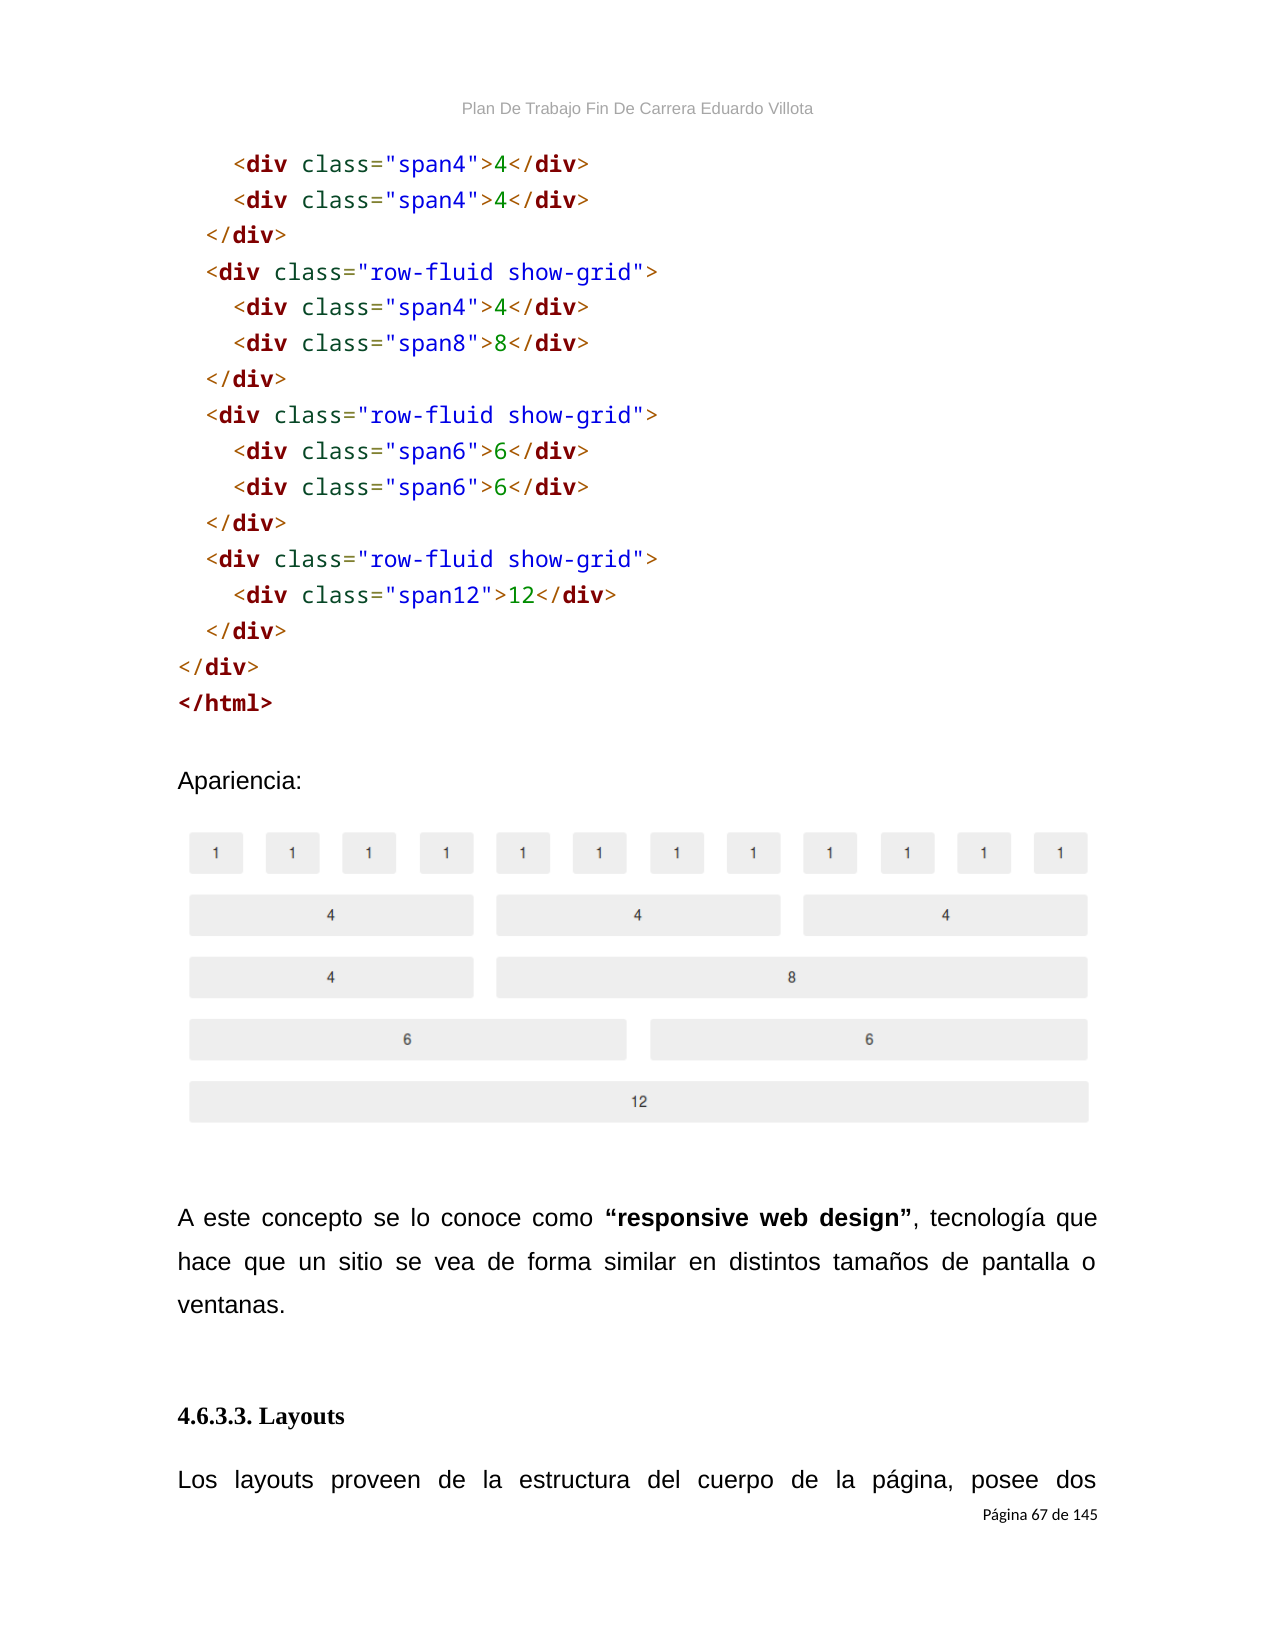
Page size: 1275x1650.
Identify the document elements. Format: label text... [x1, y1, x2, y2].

text <div class="row-fluid show-grid"> [177, 255, 1098, 287]
text <div class="span12">12</div> [177, 579, 1098, 610]
text 4.6.3.3. Layouts [177, 1401, 1098, 1429]
text </div> [177, 615, 1098, 646]
text <div class="span8">8</div> [177, 327, 1098, 358]
text <div class="span6">6</div> [177, 471, 1098, 502]
text <div class="span4">4</div> [177, 291, 1098, 323]
text A este concepto se lo conoce como “responsive web design”, tecnología que hace que un sitio se vea de forma similar en distintos tamaños de pantalla o ventanas. [177, 1203, 1098, 1318]
text <div class="span4">4</div> [177, 183, 1098, 215]
text <div class="span4">4</div> [177, 148, 1098, 179]
text <div class="span6">6</div> [177, 435, 1098, 466]
text <div class="row-fluid show-grid"> [177, 399, 1098, 430]
text </div> [177, 507, 1098, 538]
picture [177, 821, 1098, 1134]
text Los layouts proveen de la estructura del cuerpo de la página, posee dos [177, 1465, 1098, 1493]
text </div> [177, 219, 1098, 251]
text </html> [177, 687, 1098, 718]
text </div> [177, 651, 1098, 682]
text Apariencia: [177, 766, 1098, 794]
text </div> [177, 363, 1098, 394]
text <div class="row-fluid show-grid"> [177, 543, 1098, 574]
